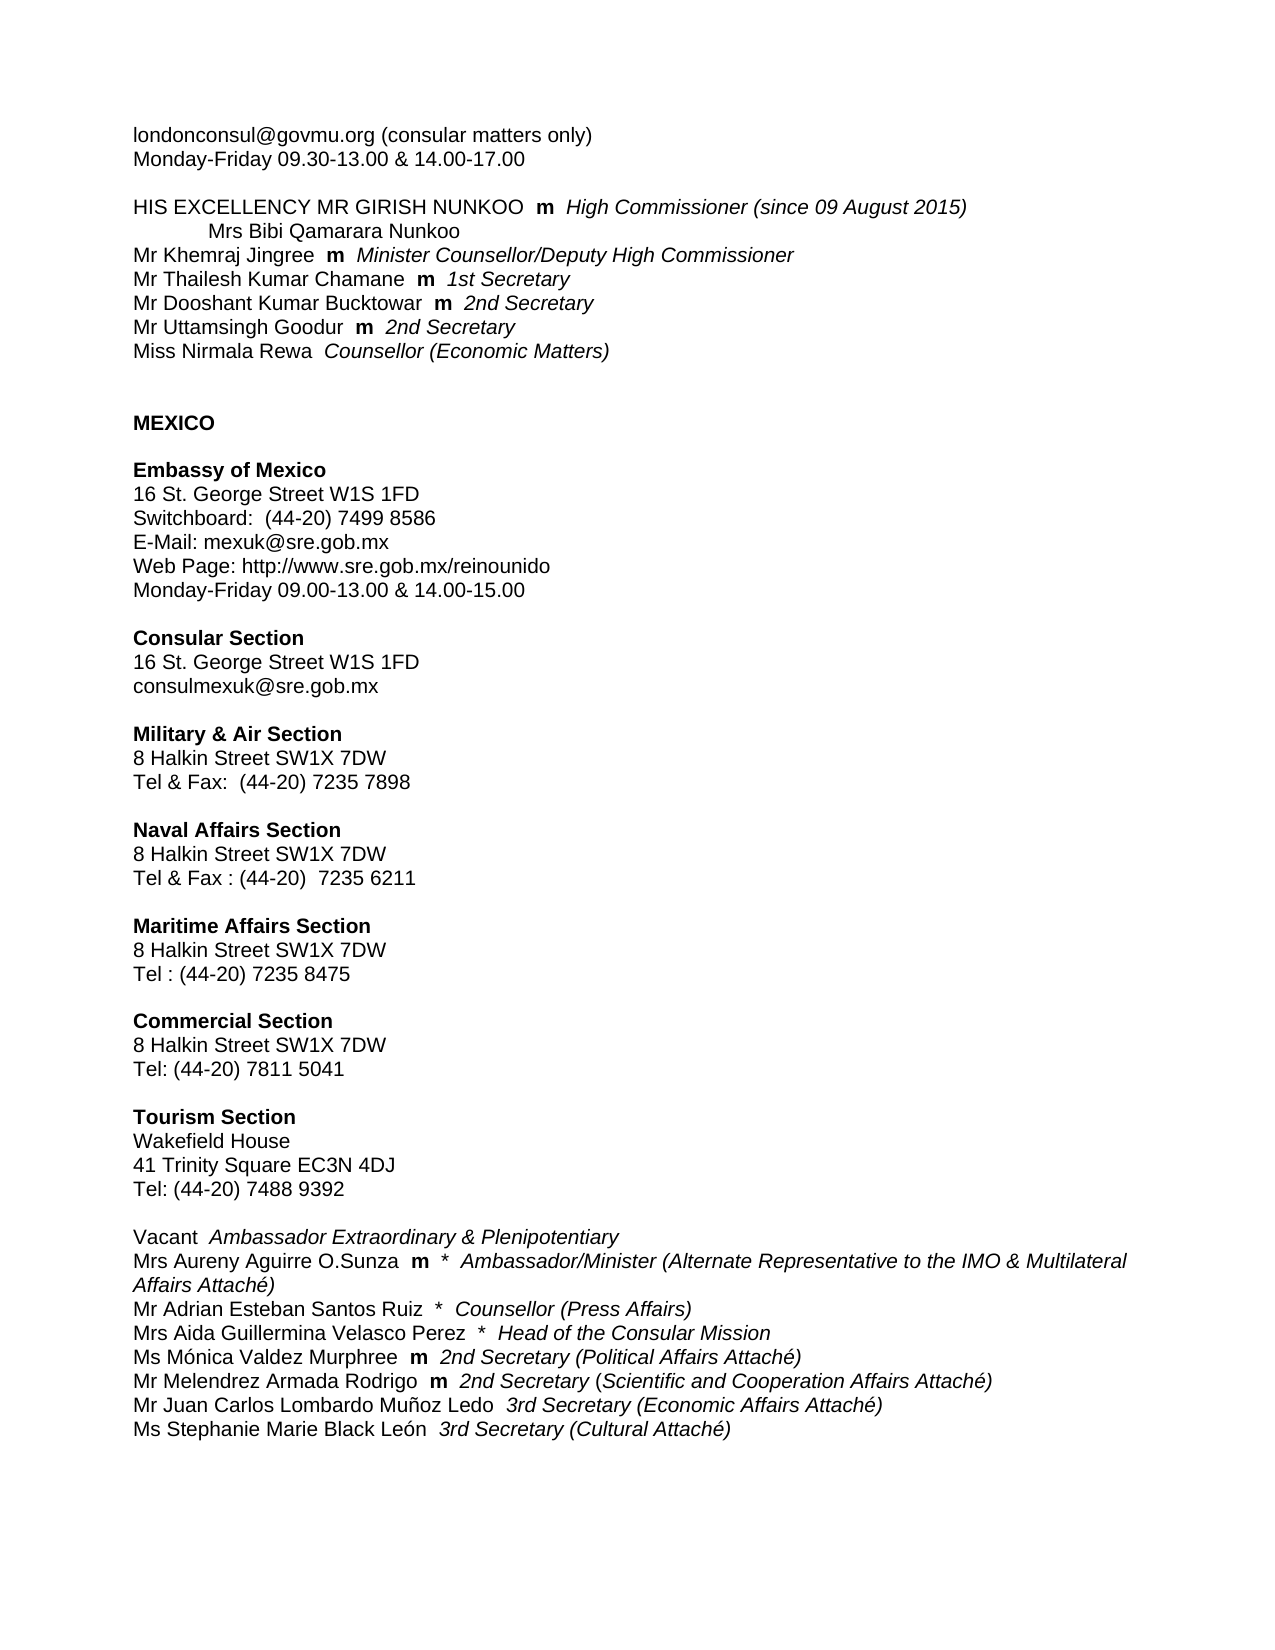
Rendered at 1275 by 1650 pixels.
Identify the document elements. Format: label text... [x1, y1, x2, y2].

text Mr Juan Carlos Lombardo Muñoz Ledo 3rd Secretary (Economic Affairs Attaché) [133, 1393, 1181, 1417]
text Tel: (44-20) 7811 5041 [133, 1057, 1181, 1081]
text Wakefield House [133, 1129, 1181, 1153]
text Monday-Friday 09.00-13.00 & 14.00-15.00 [133, 578, 1181, 602]
text Monday-Friday 09.30-13.00 & 14.00-17.00 [133, 147, 1181, 171]
text Tel & Fax : (44-20) 7235 6211 [133, 866, 1181, 889]
text Mr Dooshant Kumar Bucktowar m 2nd Secretary [133, 291, 1181, 314]
subtitle Commercial Section [133, 1009, 1181, 1033]
text 8 Halkin Street SW1X 7DW [133, 1033, 1181, 1057]
text Mr Uttamsingh Goodur m 2nd Secretary [133, 314, 1181, 338]
text E-Mail: mexuk@sre.gob.mx [133, 530, 1181, 554]
text Mr Adrian Esteban Santos Ruiz * Counsellor (Press Affairs) [133, 1297, 1181, 1321]
text Mr Khemraj Jingree m Minister Counsellor/Deputy High Commissioner [133, 243, 1181, 267]
text Tourism Section [133, 1105, 1181, 1129]
subtitle Naval Affairs Section [133, 818, 1181, 842]
text Switchboard: (44-20) 7499 8586 [133, 506, 1181, 530]
text Ms Stephanie Marie Black León 3rd Secretary (Cultural Attaché) [133, 1417, 1181, 1441]
text consulmexuk@sre.gob.mx [133, 674, 1181, 698]
text Tel: (44-20) 7488 9392 [133, 1177, 1181, 1201]
text Mr Thailesh Kumar Chamane m 1st Secretary [133, 267, 1181, 291]
text Web Page: http://www.sre.gob.mx/reinounido [133, 554, 1181, 578]
text Ms Mónica Valdez Murphree m 2nd Secretary (Political Affairs Attaché) [133, 1345, 1181, 1369]
text Tel & Fax: (44-20) 7235 7898 [133, 770, 1181, 794]
text Mrs Aida Guillermina Velasco Perez * Head of the Consular Mission [133, 1321, 1181, 1345]
subtitle Consular Section [133, 626, 1181, 650]
text Embassy of Mexico [133, 458, 1181, 482]
text Mr Melendrez Armada Rodrigo m 2nd Secretary (Scientific and Cooperation Affairs Attaché) [133, 1369, 1181, 1393]
subtitle Military & Air Section [133, 722, 1181, 746]
subtitle Maritime Affairs Section [133, 913, 1181, 937]
text 16 St. George Street W1S 1FD [133, 482, 1181, 506]
text 8 Halkin Street SW1X 7DW [133, 746, 1181, 770]
text londonconsul@govmu.org (consular matters only) [133, 123, 1181, 147]
text Vacant Ambassador Extraordinary & Plenipotentiary [133, 1225, 1181, 1249]
text Miss Nirmala Rewa Counsellor (Economic Matters) [133, 338, 1181, 362]
text MEXICO [133, 410, 1181, 434]
text HIS EXCELLENCY MR GIRISH NUNKOO m High Commissioner (since 09 August 2015) [133, 195, 1181, 219]
text 8 Halkin Street SW1X 7DW [133, 842, 1181, 866]
text 16 St. George Street W1S 1FD [133, 650, 1181, 674]
text Tel : (44-20) 7235 8475 [133, 961, 1181, 985]
text Mrs Bibi Qamarara Nunkoo [133, 219, 1181, 243]
text 8 Halkin Street SW1X 7DW [133, 937, 1181, 961]
text 41 Trinity Square EC3N 4DJ [133, 1153, 1181, 1177]
text Mrs Aureny Aguirre O.Sunza m * Ambassador/Minister (Alternate Representative to the IMO & Multilateral Affairs Attaché) [133, 1249, 1181, 1297]
